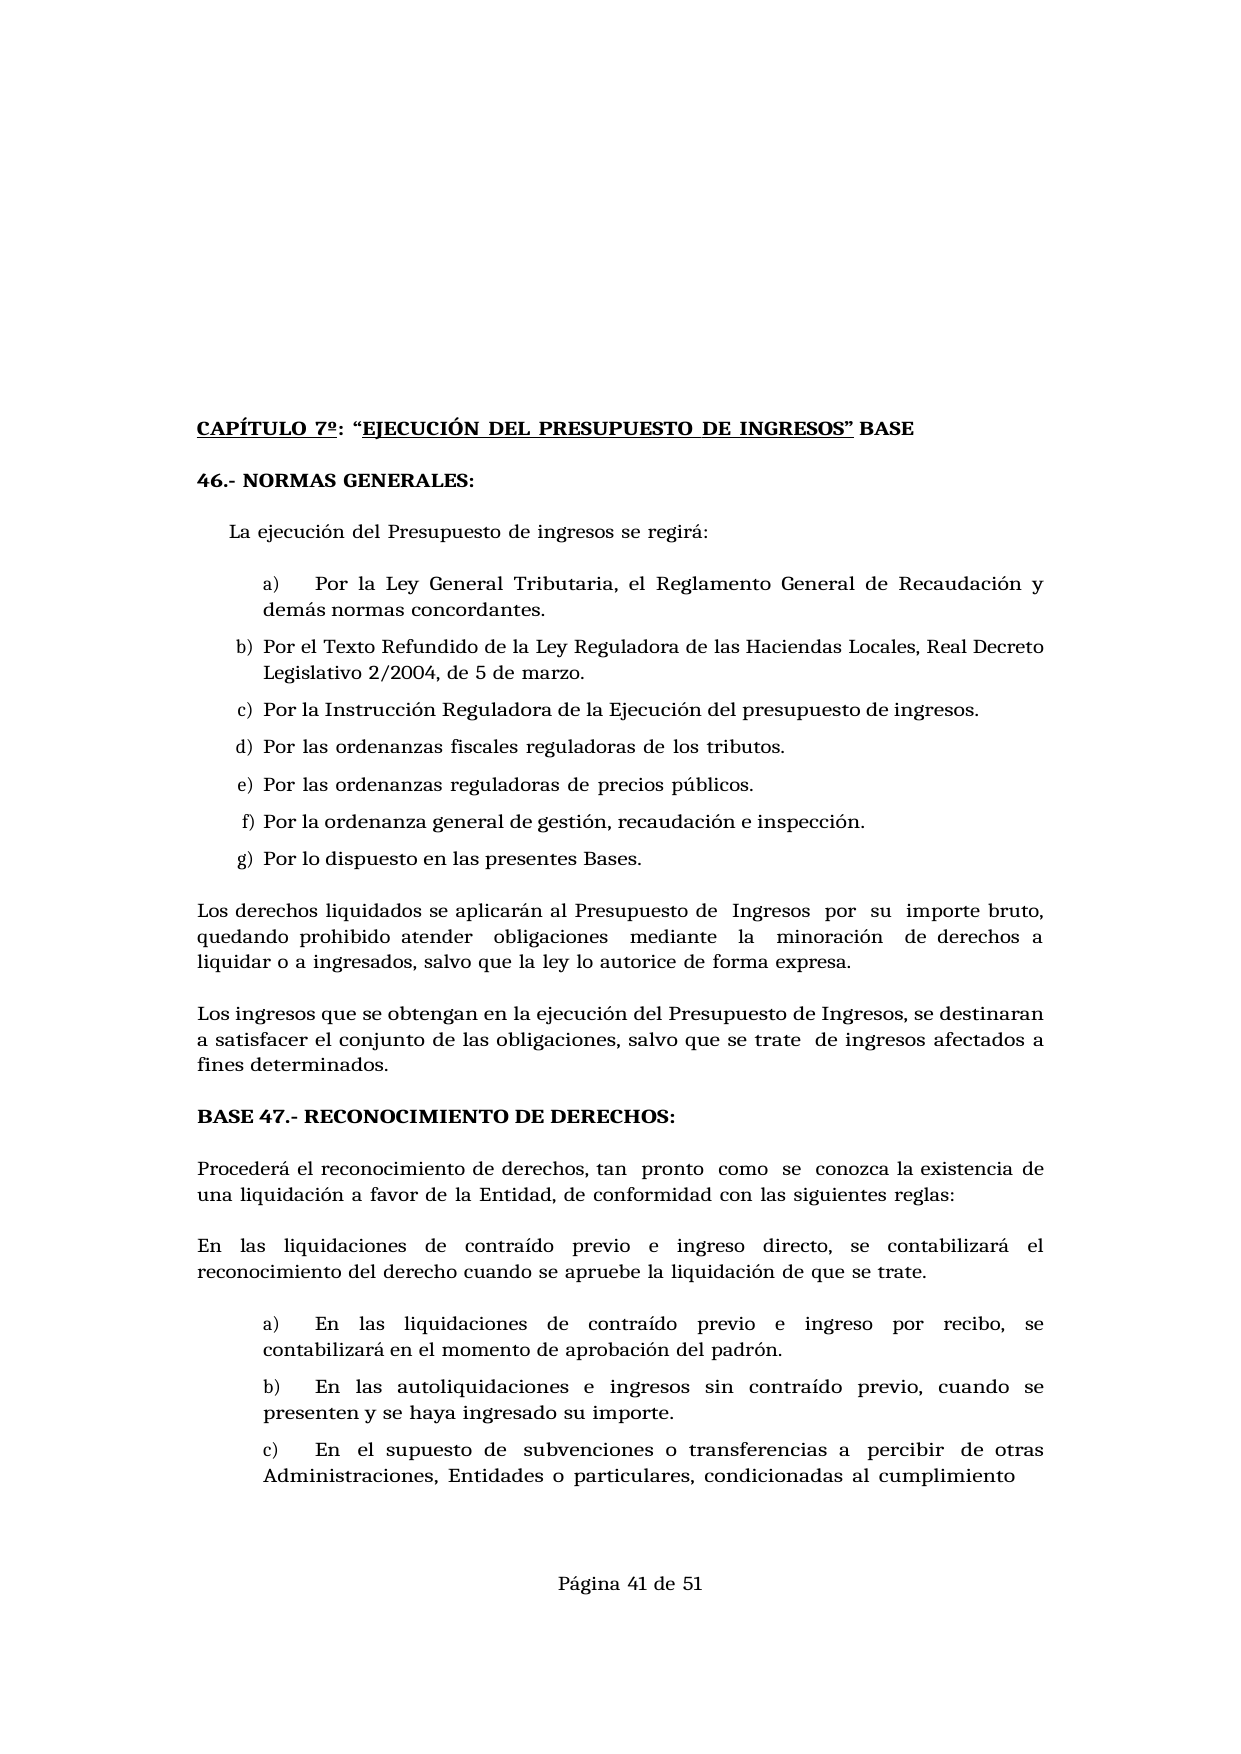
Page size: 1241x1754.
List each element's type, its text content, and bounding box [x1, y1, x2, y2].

list Por la Ley General Tributaria, el Reglamento General de Recaudación y demás normas concordantes. [263, 572, 1044, 621]
list Por la ordenanza general de gestión, recaudación e inspección. [242, 811, 1076, 833]
subtitle BASE 47.- RECONOCIMIENTO DE DERECHOS: [197, 1106, 1076, 1129]
list En las autoliquidaciones e ingresos sin contraído previo, cuando se presenten y se haya ingresado su importe. [263, 1375, 1044, 1424]
list En las liquidaciones de contraído previo e ingreso por recibo, se contabilizará en el momento de aprobación del padrón. [263, 1313, 1044, 1361]
text Página 41 de 51 [164, 1572, 702, 1595]
text Procederá el reconocimiento de derechos, tan pronto como se conozca la existencia de una liquidación a favor de la Entidad, de conformidad con las siguientes reglas: [197, 1157, 1044, 1206]
list Por las ordenanzas fiscales reguladoras de los tributos. [236, 736, 1076, 758]
list Por lo dispuesto en las presentes Bases. [237, 848, 1076, 871]
list Por las ordenanzas reguladoras de precios públicos. [237, 773, 1076, 796]
text En las liquidaciones de contraído previo e ingreso directo, se contabilizará el reconocimiento del derecho cuando se apruebe la liquidación de que se trate. [197, 1235, 1044, 1284]
list Por la Instrucción Reguladora de la Ejecución del presupuesto de ingresos. [237, 698, 1076, 721]
text Los ingresos que se obtengan en la ejecución del Presupuesto de Ingresos, se destinaran a satisfacer el conjunto de las obligaciones, salvo que se trate de ingresos afectados a fines determinados. [197, 1003, 1044, 1077]
subtitle CAPÍTULO 7º: “EJECUCIÓN DEL PRESUPUESTO DE INGRESOS” BASE 46.- NORMAS GENERALES: [197, 418, 929, 492]
list Por el Texto Refundido de la Ley Reguladora de las Haciendas Locales, Real Decreto Legislativo 2/2004, de 5 de marzo. [236, 636, 1044, 684]
list En el supuesto de subvenciones o transferencias a percibir de otras Administraciones, Entidades o particulares, condicionadas al cumplimiento [263, 1438, 1044, 1487]
text Los derechos liquidados se aplicarán al Presupuesto de Ingresos por su importe bruto, quedando prohibido atender obligaciones mediante la minoración de derechos a liquidar o a ingresados, salvo que la ley lo autorice de forma expresa. [197, 899, 1044, 974]
text La ejecución del Presupuesto de ingresos se regirá: [164, 521, 708, 543]
